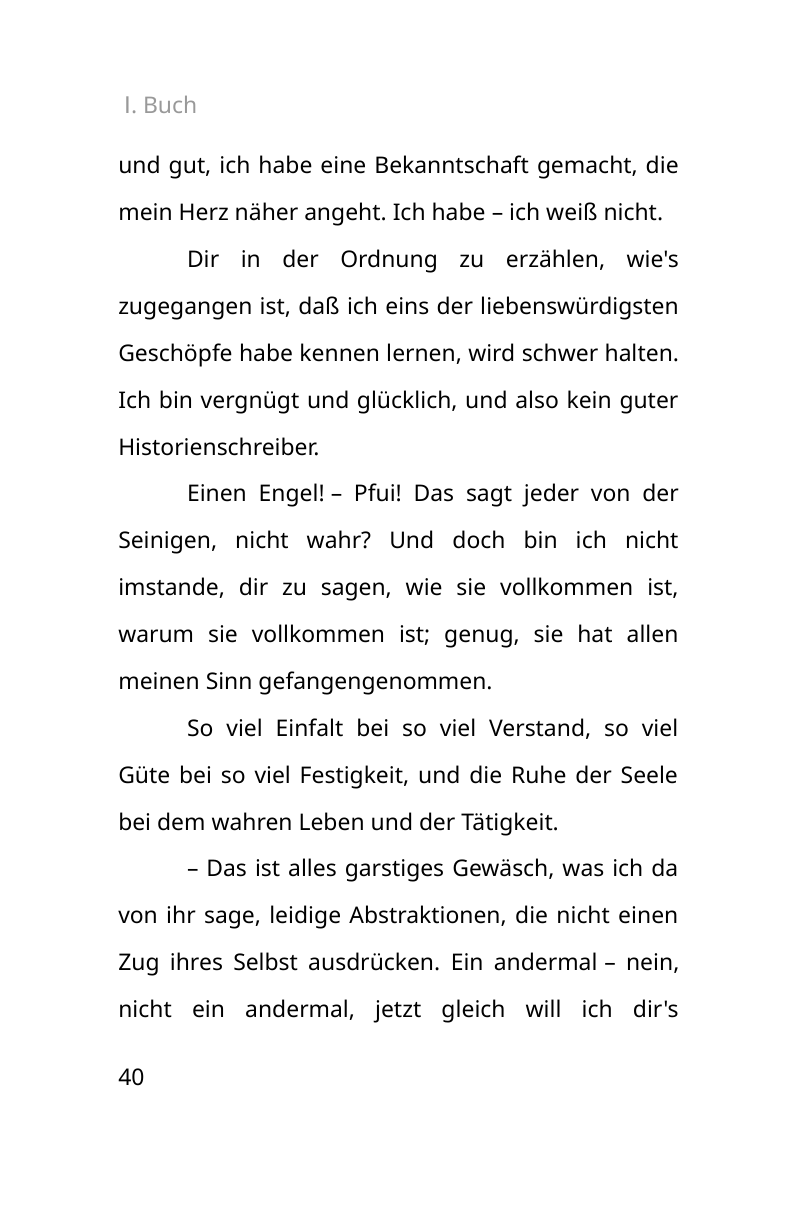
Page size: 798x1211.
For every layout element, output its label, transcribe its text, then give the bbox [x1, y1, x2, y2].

text Einen Engel! – Pfui! Das sagt jeder von der Seinigen, nicht wahr? Und doch bin ich nicht imstande, dir zu sagen, wie sie vollkommen ist, warum sie vollkommen ist; genug, sie hat allen meinen Sinn gefangengenommen. [118, 477, 679, 696]
text So viel Einfalt bei so viel Verstand, so viel Güte bei so viel Festigkeit, und die Ruhe der Seele bei dem wahren Leben und der Tätigkeit. [118, 712, 679, 837]
text – Das ist alles garstiges Gewäsch, was ich da von ihr sage, leidige Abstraktionen, die nicht einen Zug ihres Selbst ausdrücken. Ein andermal – nein, nicht ein andermal, jetzt gleich will ich dir's [118, 852, 679, 1024]
text und gut, ich habe eine Bekanntschaft gemacht, die mein Herz näher angeht. Ich habe – ich weiß nicht. [118, 149, 679, 227]
text Dir in der Ordnung zu erzählen, wie's zugegangen ist, daß ich eins der liebenswürdigsten Geschöpfe habe kennen lernen, wird schwer halten. Ich bin vergnügt und glücklich, und also kein guter Historienschreiber. [118, 243, 679, 462]
